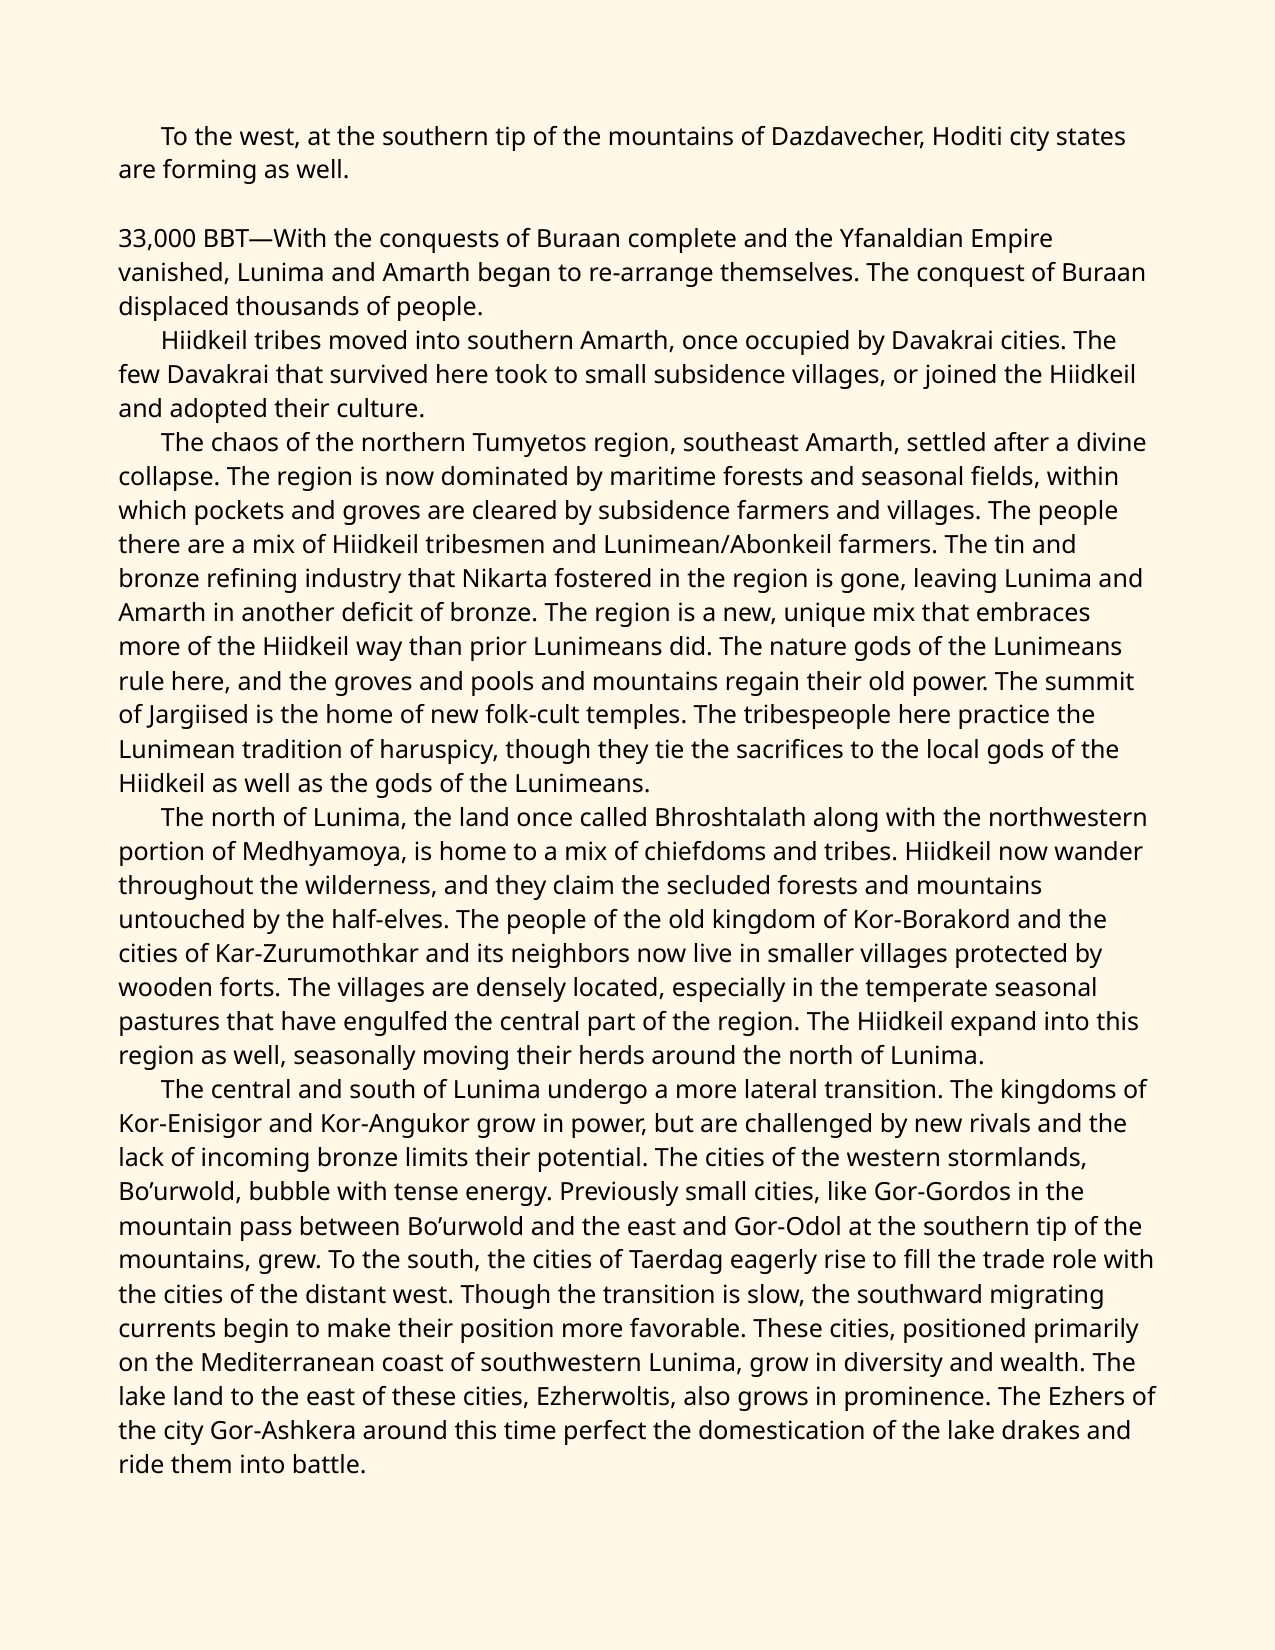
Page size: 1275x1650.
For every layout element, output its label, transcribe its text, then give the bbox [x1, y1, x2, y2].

text 33,000 BBT—With the conquests of Buraan complete and the Yfanaldian Empire vanished, Lunima and Amarth began to re-arrange themselves. The conquest of Buraan displaced thousands of people. [118, 220, 1157, 322]
text To the west, at the southern tip of the mountains of Dazdavecher, Hoditi city states are forming as well. [118, 118, 1157, 186]
text The north of Lunima, the land once called Bhroshtalath along with the northwestern portion of Medhyamoya, is home to a mix of chiefdoms and tribes. Hiidkeil now wander throughout the wilderness, and they claim the secluded forests and mountains untouched by the half-elves. The people of the old kingdom of Kor-Borakord and the cities of Kar-Zurumothkar and its neighbors now live in smaller villages protected by wooden forts. The villages are densely located, especially in the temperate seasonal pastures that have engulfed the central part of the region. The Hiidkeil expand into this region as well, seasonally moving their herds around the north of Lunima. [118, 799, 1157, 1072]
text The chaos of the northern Tumyetos region, southeast Amarth, settled after a divine collapse. The region is now dominated by maritime forests and seasonal fields, within which pockets and groves are cleared by subsidence farmers and villages. The people there are a mix of Hiidkeil tribesmen and Lunimean/Abonkeil farmers. The tin and bronze refining industry that Nikarta fostered in the region is gone, leaving Lunima and Amarth in another deficit of bronze. The region is a new, unique mix that embraces more of the Hiidkeil way than prior Lunimeans did. The nature gods of the Lunimeans rule here, and the groves and pools and mountains regain their old power. The summit of Jargiised is the home of new folk-cult temples. The tribespeople here practice the Lunimean tradition of haruspicy, though they tie the sacrifices to the local gods of the Hiidkeil as well as the gods of the Lunimeans. [118, 425, 1157, 799]
text Hiidkeil tribes moved into southern Amarth, once occupied by Davakrai cities. The few Davakrai that survived here took to small subsidence villages, or joined the Hiidkeil and adopted their culture. [118, 322, 1157, 425]
text The central and south of Lunima undergo a more lateral transition. The kingdoms of Kor-Enisigor and Kor-Angukor grow in power, but are challenged by new rivals and the lack of incoming bronze limits their potential. The cities of the western stormlands, Bo’urwold, bubble with tense energy. Previously small cities, like Gor-Gordos in the mountain pass between Bo’urwold and the east and Gor-Odol at the southern tip of the mountains, grew. To the south, the cities of Taerdag eagerly rise to fill the trade role with the cities of the distant west. Though the transition is slow, the southward migrating currents begin to make their position more favorable. These cities, positioned primarily on the Mediterranean coast of southwestern Lunima, grow in diversity and wealth. The lake land to the east of these cities, Ezherwoltis, also grows in prominence. The Ezhers of the city Gor-Ashkera around this time perfect the domestication of the lake drakes and ride them into battle. [118, 1072, 1157, 1481]
